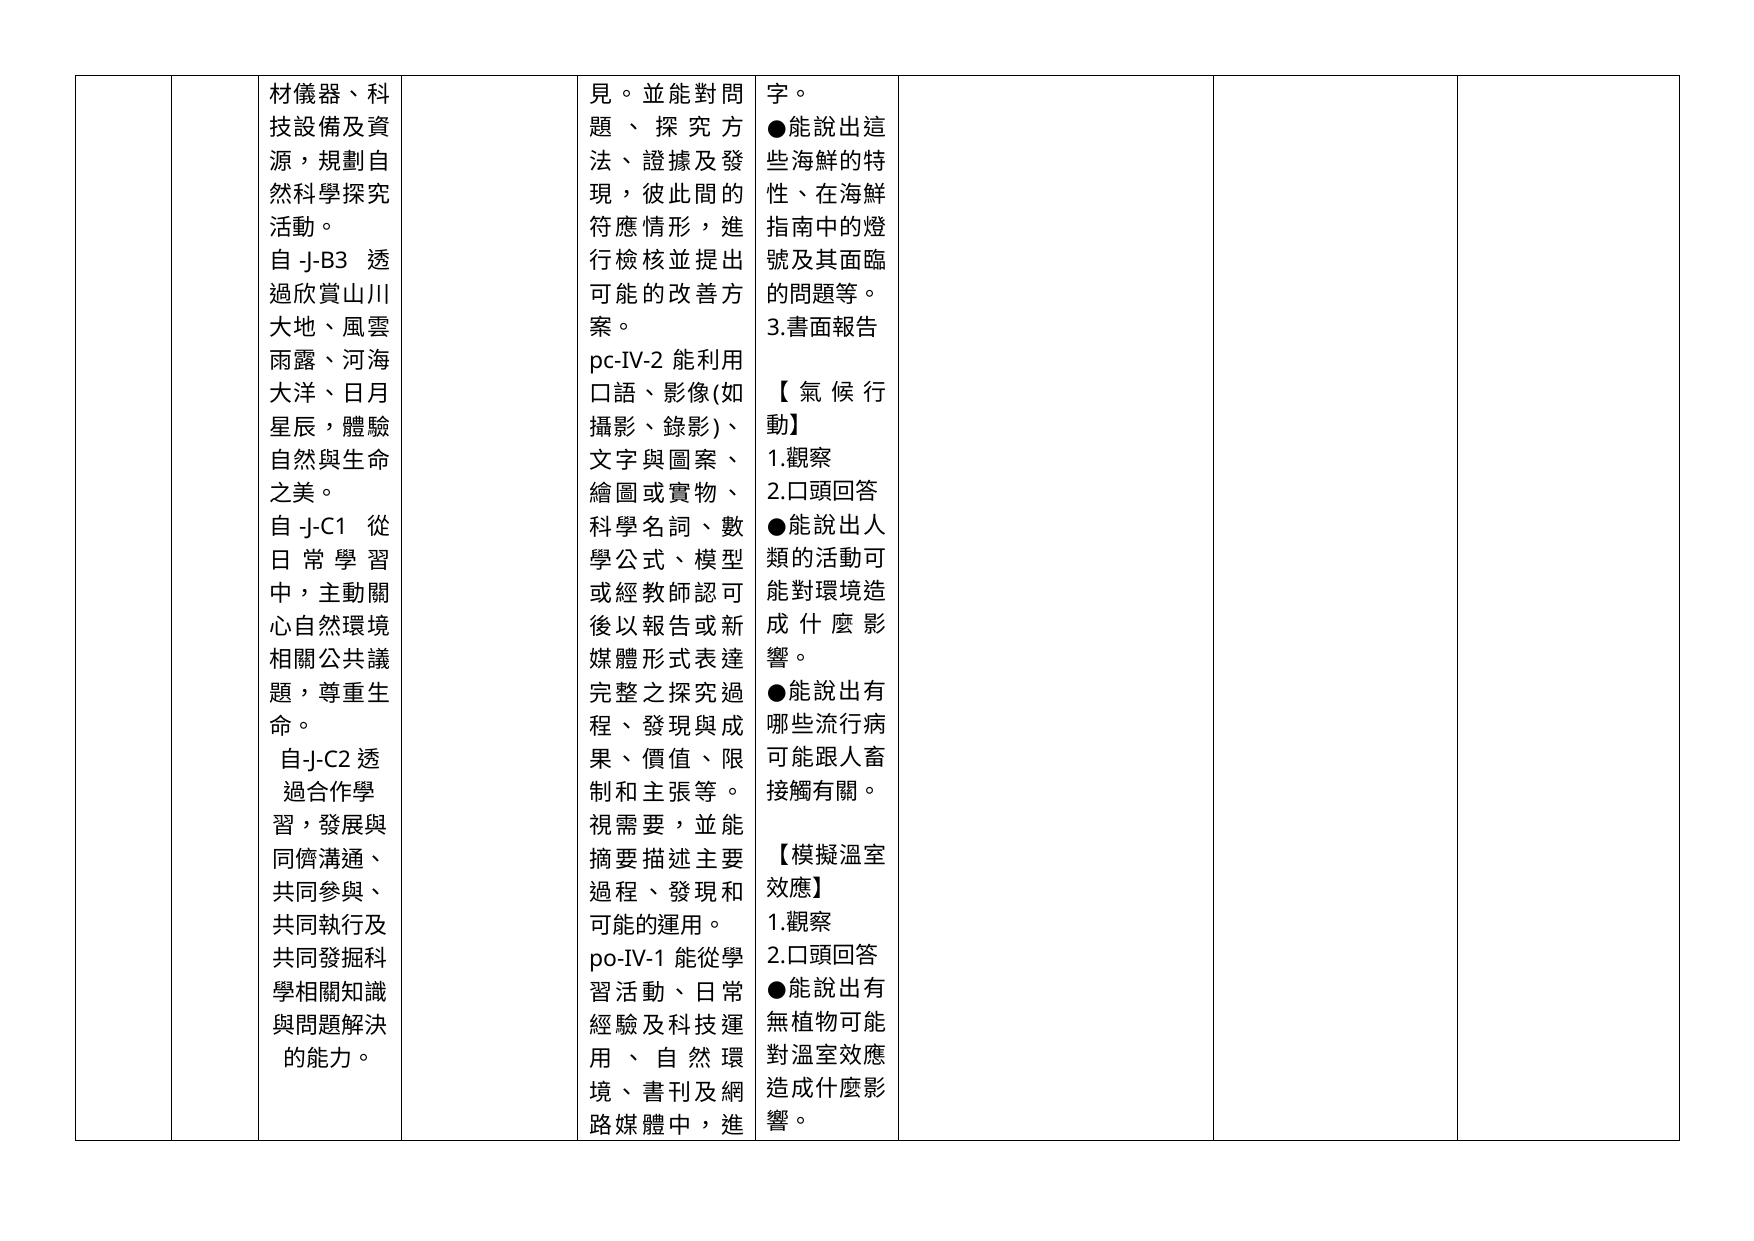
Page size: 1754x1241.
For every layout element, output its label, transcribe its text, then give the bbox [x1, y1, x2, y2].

table_cell [1458, 76, 1679, 1140]
table_cell [76, 76, 171, 1140]
table_cell 材儀器、科技設備及資源，規劃自然科學探究活動。 自-J-B3 透過欣賞山川大地、風雲雨露、河海大洋、日月星辰，體驗自然與生命之美。 自-J-C1 從日常學習中，主動關心自然環境相關公共議題，尊重生命。 自-J-C2 透過合作學習，發展與同儕溝通、共同參與、共同執行及共同發掘科學相關知識與問題解決的能力。 [259, 76, 401, 1140]
table_cell 見。並能對問題、探究方法、證據及發現，彼此間的符應情形，進行檢核並提出可能的改善方案。 pc-IV-2 能利用口語、影像(如攝影、錄影)、文字與圖案、繪圖或實物、科學名詞、數學公式、模型或經教師認可後以報告或新媒體形式表達完整之探究過程、發現與成果、價值、限制和主張等。視需要，並能摘要描述主要過程、發現和可能的運用。 po-IV-1 能從學習活動、日常經驗及科技運用、自然環境、書刊及網路媒體中，進 [578, 76, 755, 1140]
table_cell [172, 76, 258, 1140]
table_cell 字。 ●能說出這些海鮮的特性、在海鮮指南中的燈號及其面臨的問題等。 3.書面報告 【氣候行動】 1.觀察 2.口頭回答 ●能說出人類的活動可能對環境造成什麼影響。 ●能說出有哪些流行病可能跟人畜接觸有關。 【模擬溫室效應】 1.觀察 2.口頭回答 ●能說出有無植物可能對溫室效應造成什麼影響。 [756, 76, 898, 1140]
table_cell [402, 76, 577, 1140]
table_cell [899, 76, 1213, 1140]
table_cell [1214, 76, 1457, 1140]
